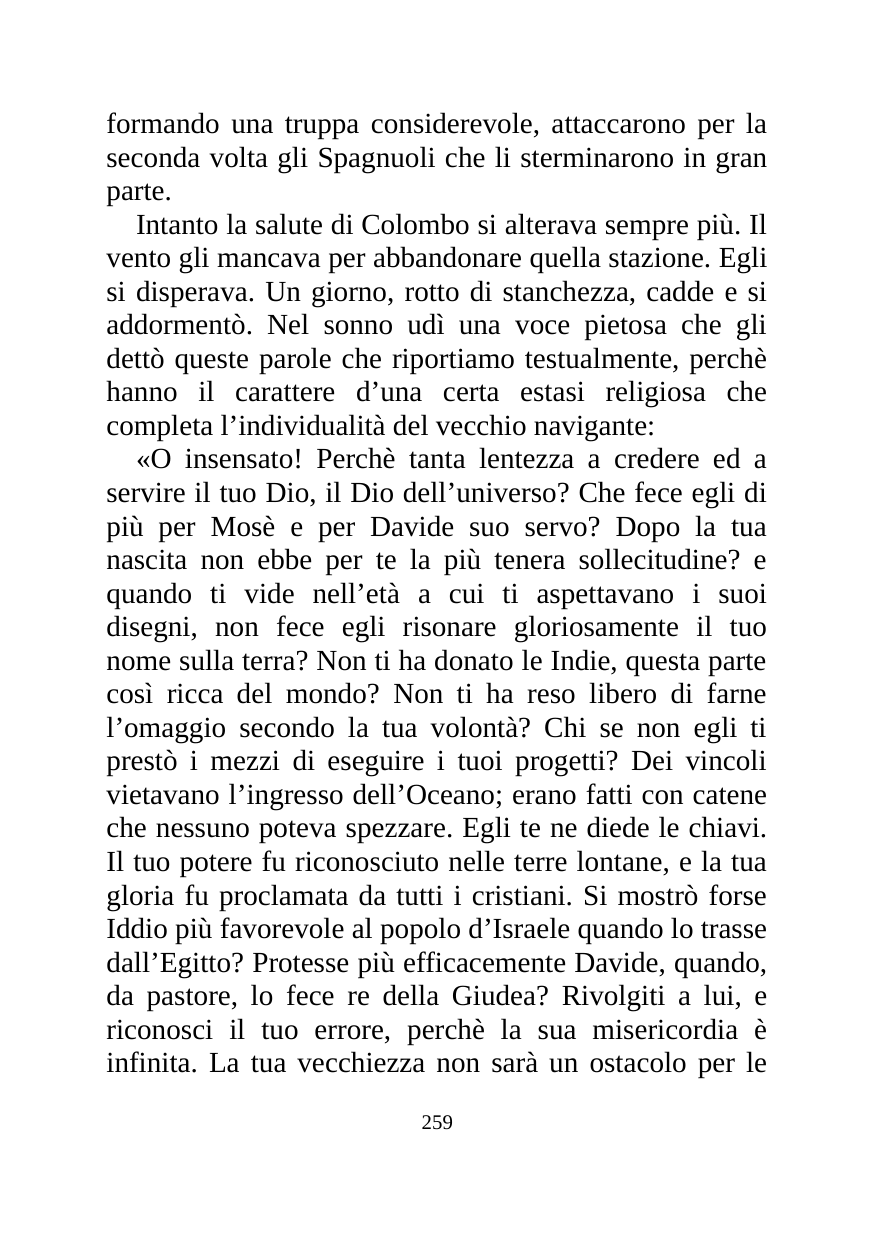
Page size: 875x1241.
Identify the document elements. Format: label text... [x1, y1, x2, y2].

text «O insensato! Perchè tanta lentezza a credere ed a servire il tuo Dio, il Dio dell’universo? Che fece egli di più per Mosè e per Davide suo servo? Dopo la tua nascita non ebbe per te la più tenera sollecitudine? e quando ti vide nell’età a cui ti aspettavano i suoi disegni, non fece egli risonare gloriosamente il tuo nome sulla terra? Non ti ha donato le Indie, questa parte così ricca del mondo? Non ti ha reso libero di farne l’omaggio secondo la tua volontà? Chi se non egli ti prestò i mezzi di eseguire i tuoi progetti? Dei vincoli vietavano l’ingresso dell’Oceano; erano fatti con catene che nessuno poteva spezzare. Egli te ne diede le chiavi. Il tuo potere fu riconosciuto nelle terre lontane, e la tua gloria fu proclamata da tutti i cristiani. Si mostrò forse Iddio più favorevole al popolo d’Israele quando lo trasse dall’Egitto? Protesse più efficacemente Davide, quando, da pastore, lo fece re della Giudea? Rivolgiti a lui, e riconosci il tuo errore, perchè la sua misericordia è infinita. La tua vecchiezza non sarà un ostacolo per le [106, 442, 768, 1079]
text formando una truppa considerevole, attaccarono per la seconda volta gli Spagnuoli che li sterminarono in gran parte. [106, 106, 768, 207]
text Intanto la salute di Colombo si alterava sempre più. Il vento gli mancava per abbandonare quella stazione. Egli si disperava. Un giorno, rotto di stanchezza, cadde e si addormentò. Nel sonno udì una voce pietosa che gli dettò queste parole che riportiamo testualmente, perchè hanno il carattere d’una certa estasi religiosa che completa l’individualità del vecchio navigante: [106, 207, 768, 442]
